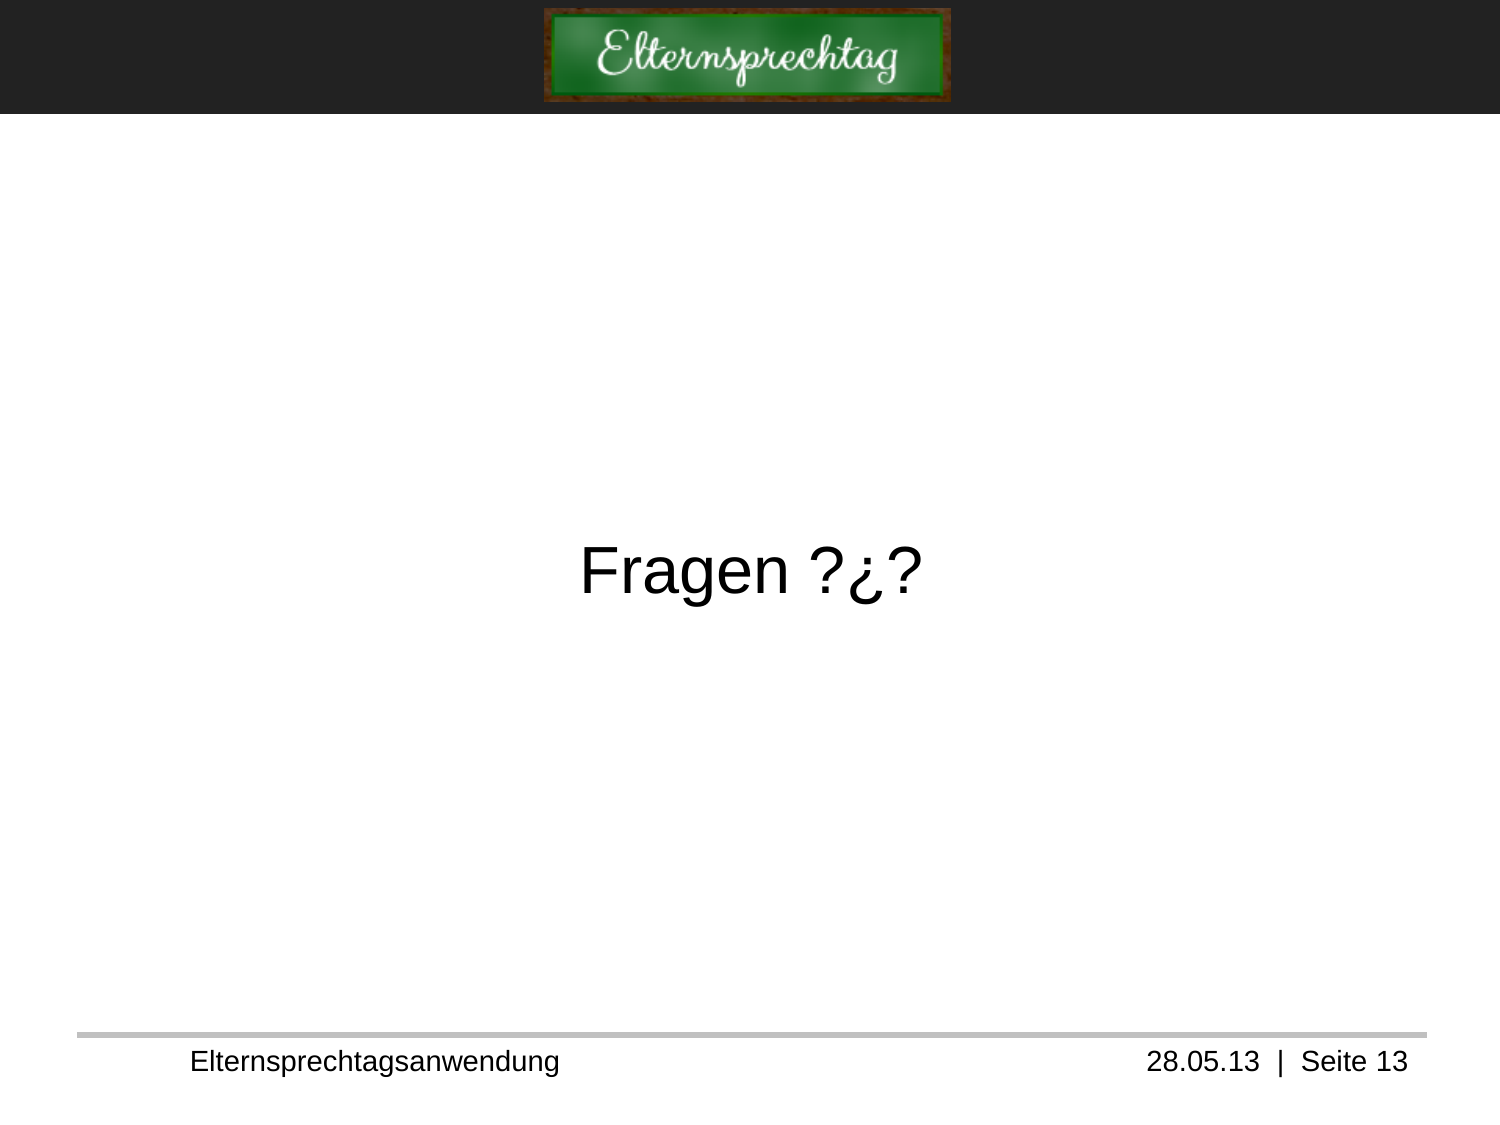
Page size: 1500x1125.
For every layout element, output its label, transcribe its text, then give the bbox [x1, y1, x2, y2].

picture [0, 0, 1500, 114]
subtitle Fragen ?¿? [76, 102, 1427, 1031]
